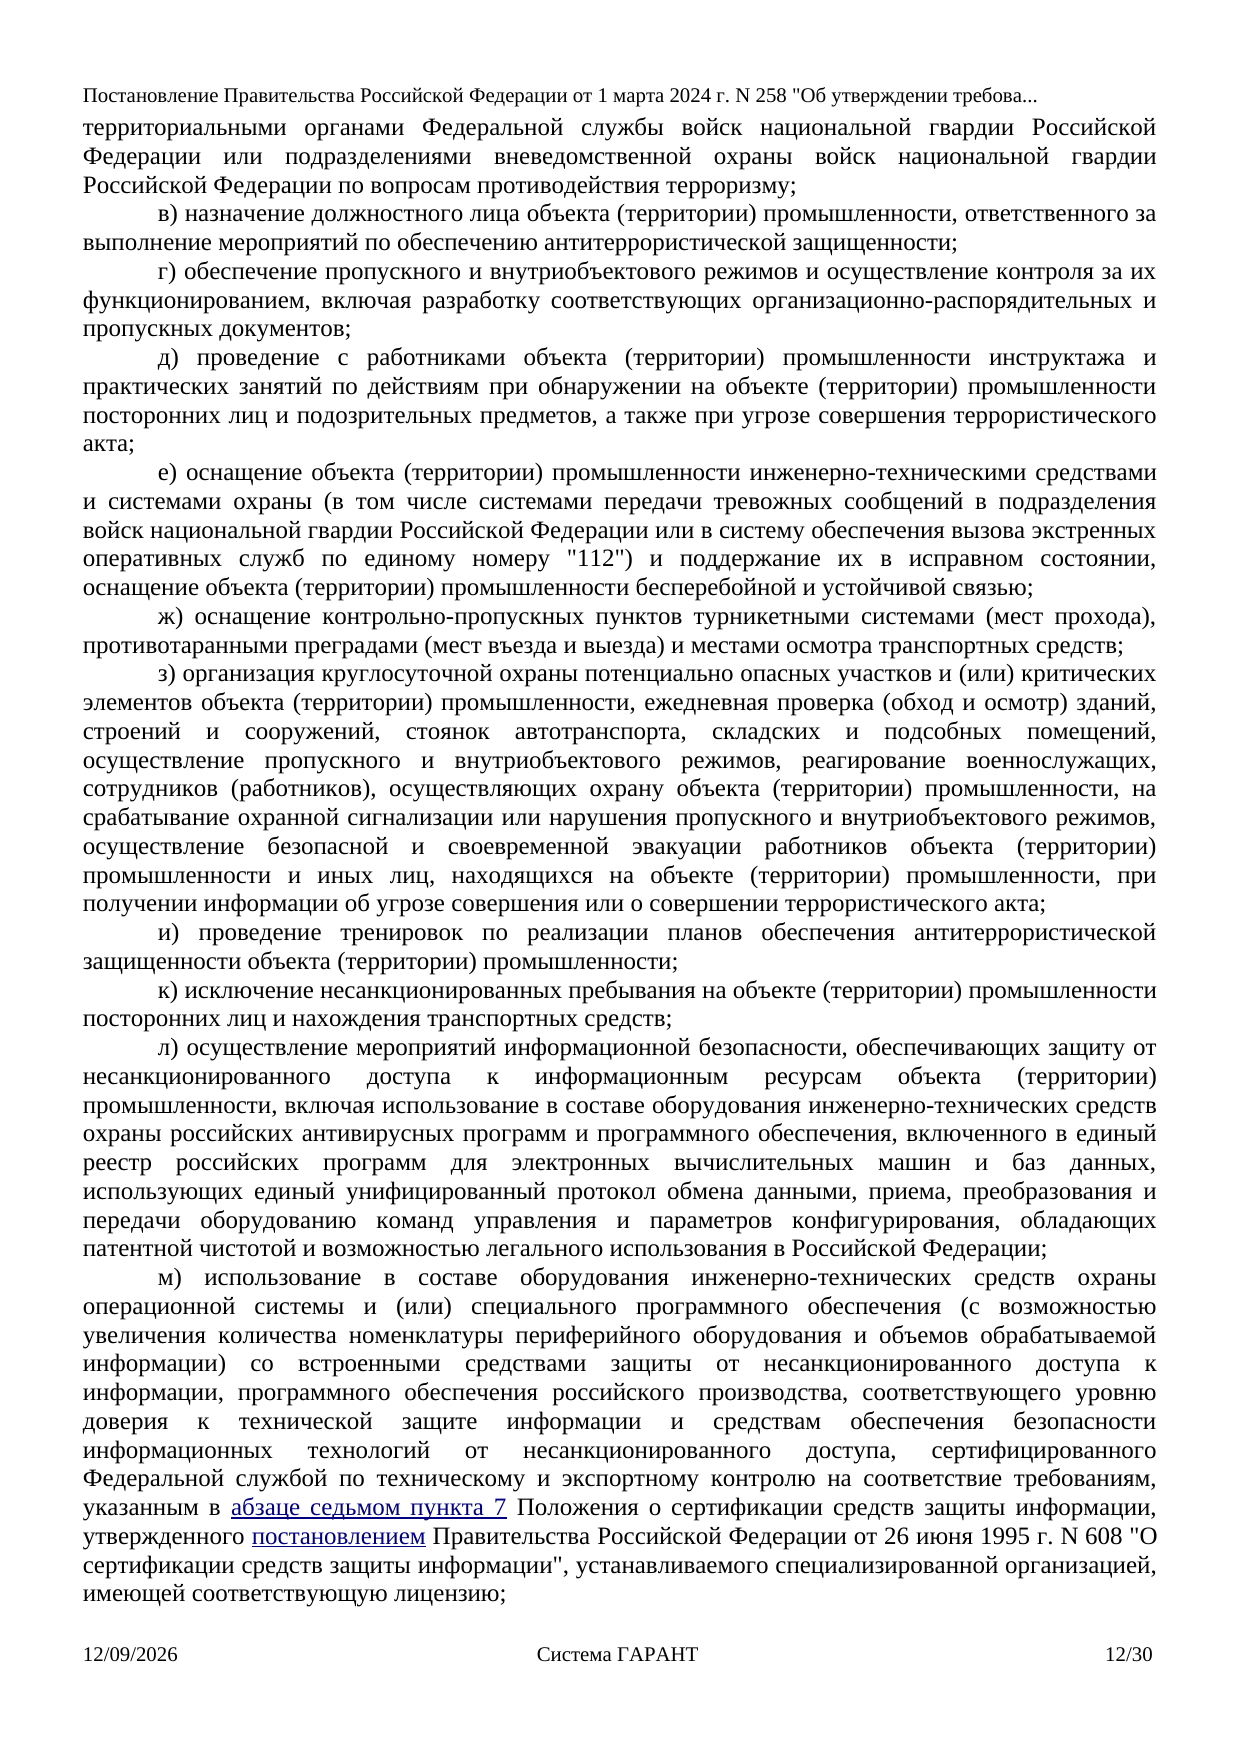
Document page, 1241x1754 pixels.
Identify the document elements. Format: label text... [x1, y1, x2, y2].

text л) осуществление мероприятий информационной безопасности, обеспечивающих защиту от несанкционированного доступа к информационным ресурсам объекта (территории) промышленности, включая использование в составе оборудования инженерно-технических средств охраны российских антивирусных программ и программного обеспечения, включенного в единый реестр российских программ для электронных вычислительных машин и баз данных, использующих единый унифицированный протокол обмена данными, приема, преобразования и передачи оборудованию команд управления и параметров конфигурирования, обладающих патентной чистотой и возможностью легального использования в Российской Федерации; [83, 1032, 1157, 1262]
text г) обеспечение пропускного и внутриобъектового режимов и осуществление контроля за их функционированием, включая разработку соответствующих организационно-распорядительных и пропускных документов; [83, 256, 1157, 342]
text в) назначение должностного лица объекта (территории) промышленности, ответственного за выполнение мероприятий по обеспечению антитеррористической защищенности; [83, 198, 1157, 256]
text к) исключение несанкционированных пребывания на объекте (территории) промышленности посторонних лиц и нахождения транспортных средств; [83, 975, 1157, 1032]
text ж) оснащение контрольно-пропускных пунктов турникетными системами (мест прохода), противотаранными преградами (мест въезда и выезда) и местами осмотра транспортных средств; [83, 601, 1157, 658]
text территориальными органами Федеральной службы войск национальной гвардии Российской Федерации или подразделениями вневедомственной охраны войск национальной гвардии Российской Федерации по вопросам противодействия терроризму; [83, 112, 1157, 198]
text з) организация круглосуточной охраны потенциально опасных участков и (или) критических элементов объекта (территории) промышленности, ежедневная проверка (обход и осмотр) зданий, строений и сооружений, стоянок автотранспорта, складских и подсобных помещений, осуществление пропускного и внутриобъектового режимов, реагирование военнослужащих, сотрудников (работников), осуществляющих охрану объекта (территории) промышленности, на срабатывание охранной сигнализации или нарушения пропускного и внутриобъектового режимов, осуществление безопасной и своевременной эвакуации работников объекта (территории) промышленности и иных лиц, находящихся на объекте (территории) промышленности, при получении информации об угрозе совершения или о совершении террористического акта; [83, 658, 1157, 917]
text и) проведение тренировок по реализации планов обеспечения антитеррористической защищенности объекта (территории) промышленности; [83, 917, 1157, 975]
text м) использование в составе оборудования инженерно-технических средств охраны операционной системы и (или) специального программного обеспечения (с возможностью увеличения количества номенклатуры периферийного оборудования и объемов обрабатываемой информации) со встроенными средствами защиты от несанкционированного доступа к информации, программного обеспечения российского производства, соответствующего уровню доверия к технической защите информации и средствам обеспечения безопасности информационных технологий от несанкционированного доступа, сертифицированного Федеральной службой по техническому и экспортному контролю на соответствие требованиям, указанным в абзаце седьмом пункта 7 Положения о сертификации средств защиты информации, утвержденного постановлением Правительства Российской Федерации от 26 июня 1995 г. N 608 "О сертификации средств защиты информации", устанавливаемого специализированной организацией, имеющей соответствующую лицензию; [83, 1262, 1157, 1607]
text д) проведение с работниками объекта (территории) промышленности инструктажа и практических занятий по действиям при обнаружении на объекте (территории) промышленности посторонних лиц и подозрительных предметов, а также при угрозе совершения террористического акта; [83, 342, 1157, 457]
text е) оснащение объекта (территории) промышленности инженерно-техническими средствами и системами охраны (в том числе системами передачи тревожных сообщений в подразделения войск национальной гвардии Российской Федерации или в систему обеспечения вызова экстренных оперативных служб по единому номеру "112") и поддержание их в исправном состоянии, оснащение объекта (территории) промышленности бесперебойной и устойчивой связью; [83, 457, 1157, 601]
